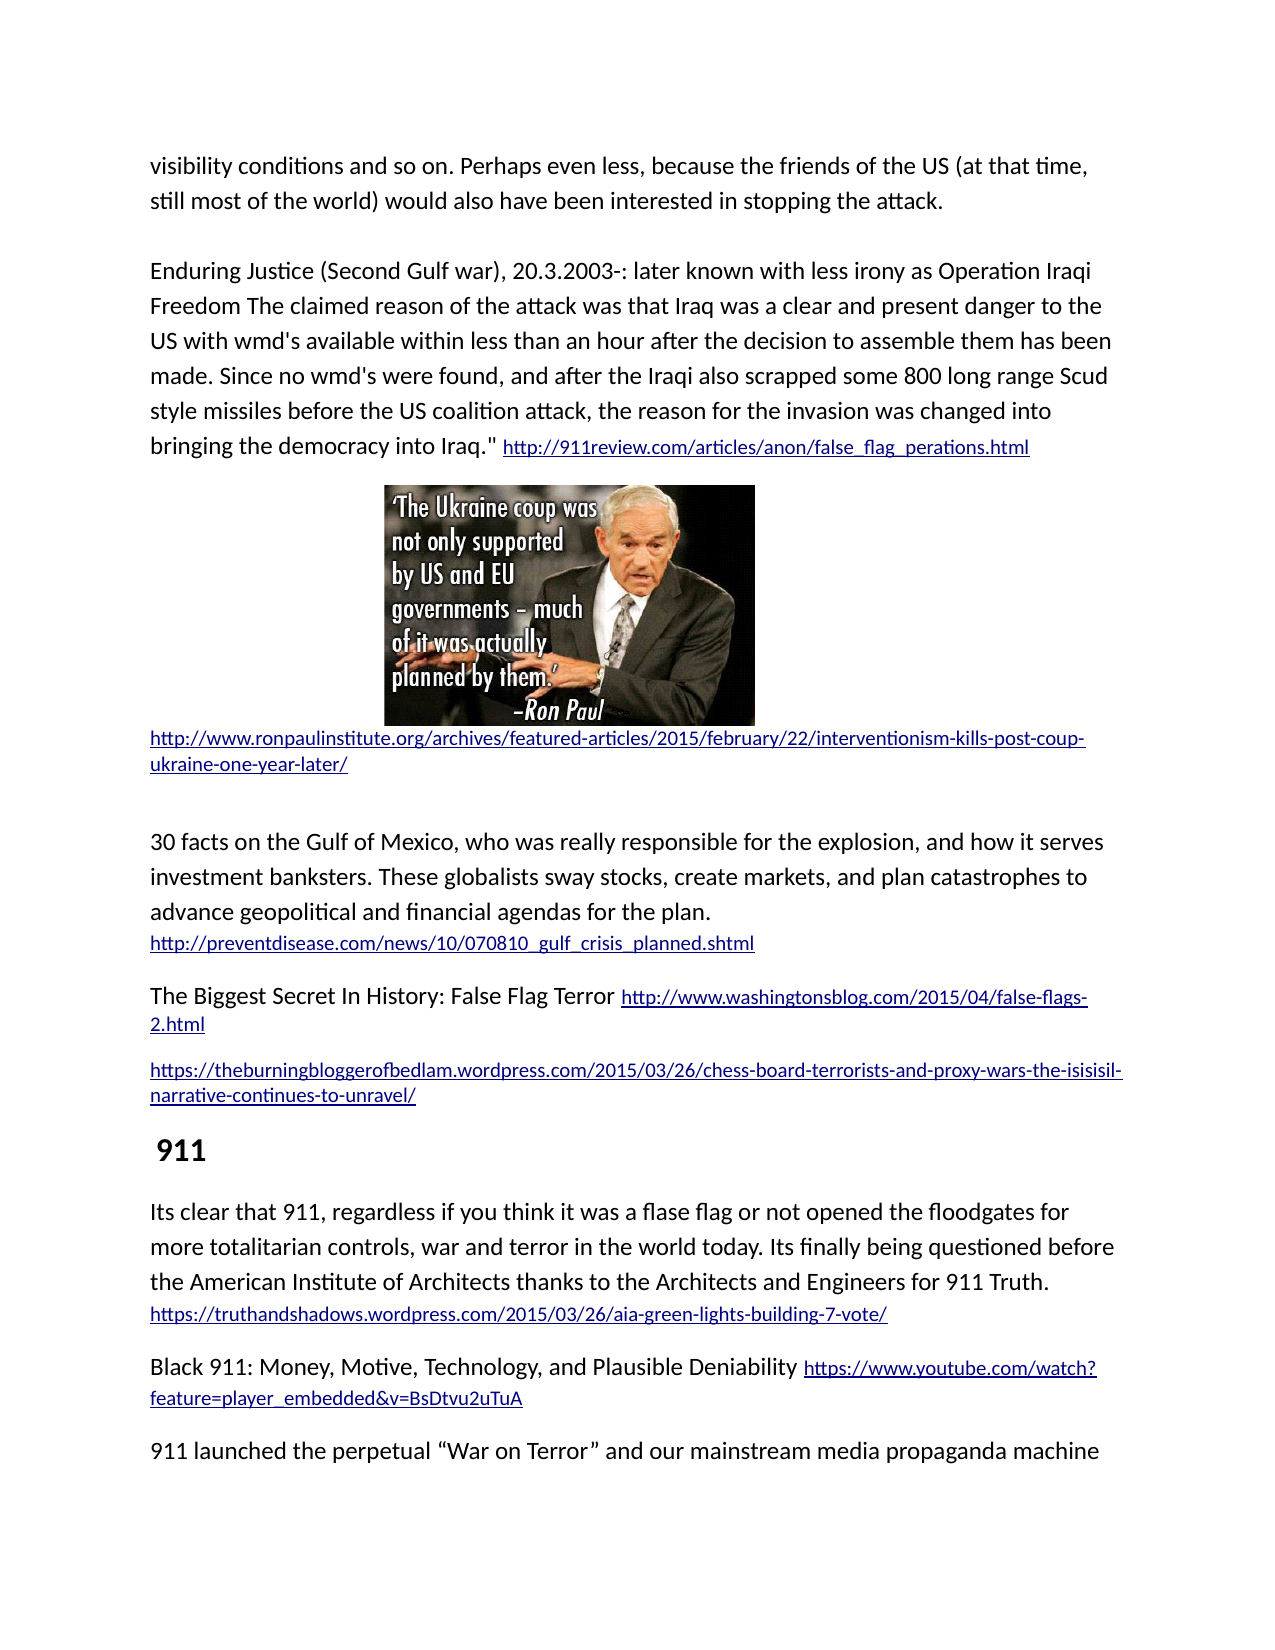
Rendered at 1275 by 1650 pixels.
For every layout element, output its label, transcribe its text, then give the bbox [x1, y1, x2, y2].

text visibility conditions and so on. Perhaps even less, because the friends of the US (at that time, still most of the world) would also have been interested in stopping the attack. [150, 150, 1125, 216]
text 911 launched the perpetual “War on Terror” and our mainstream media propaganda machine [150, 1435, 1125, 1466]
text Enduring Justice (Second Gulf war), 20.3.2003-: later known with less irony as Operation Iraqi Freedom The claimed reason of the attack was that Iraq was a clear and present danger to the US with wmd's available within less than an hour after the decision to assemble them has been made. Since no wmd's were found, and after the Iraqi also scrapped some 800 long range Scud style missiles before the US coalition attack, the reason for the invasion was changed into bringing the democracy into Iraq." http://911review.com/articles/anon/false_flag_perations.html [150, 255, 1125, 461]
text Black 911: Money, Motive, Technology, and Plausible Deniability https://www.youtube.com/watch?feature=player_embedded&v=BsDtvu2uTuA [150, 1351, 1125, 1410]
text 911 [150, 1129, 1125, 1169]
text https://theburningbloggerofbedlam.wordpress.com/2015/03/26/chess-board-terrorists-and-proxy-wars-the-isisisil-narrative-continues-to-unravel/ [150, 1057, 1125, 1108]
text The Biggest Secret In History: False Flag Terror http://www.washingtonsblog.com/2015/04/false-flags-2.html [150, 980, 1125, 1036]
text Its clear that 911, regardless if you think it was a flase flag or not opened the floodgates for more totalitarian controls, war and terror in the world today. Its finally being questioned before the American Institute of Architects thanks to the Architects and Engineers for 911 Truth. https://truthandshadows.wordpress.com/2015/03/26/aia-green-lights-building-7-vote/ [150, 1196, 1125, 1326]
text http://www.ronpaulinstitute.org/archives/featured-articles/2015/february/22/interventionism-kills-post-coup-ukraine-one-year-later/ [150, 725, 1125, 776]
picture [384, 485, 755, 726]
text 30 facts on the Gulf of Mexico, who was really responsible for the explosion, and how it serves investment banksters. These globalists sway stocks, create markets, and plan catastrophes to advance geopolitical and financial agendas for the plan. http://preventdisease.com/news/10/070810_gulf_crisis_planned.shtml [150, 826, 1125, 956]
